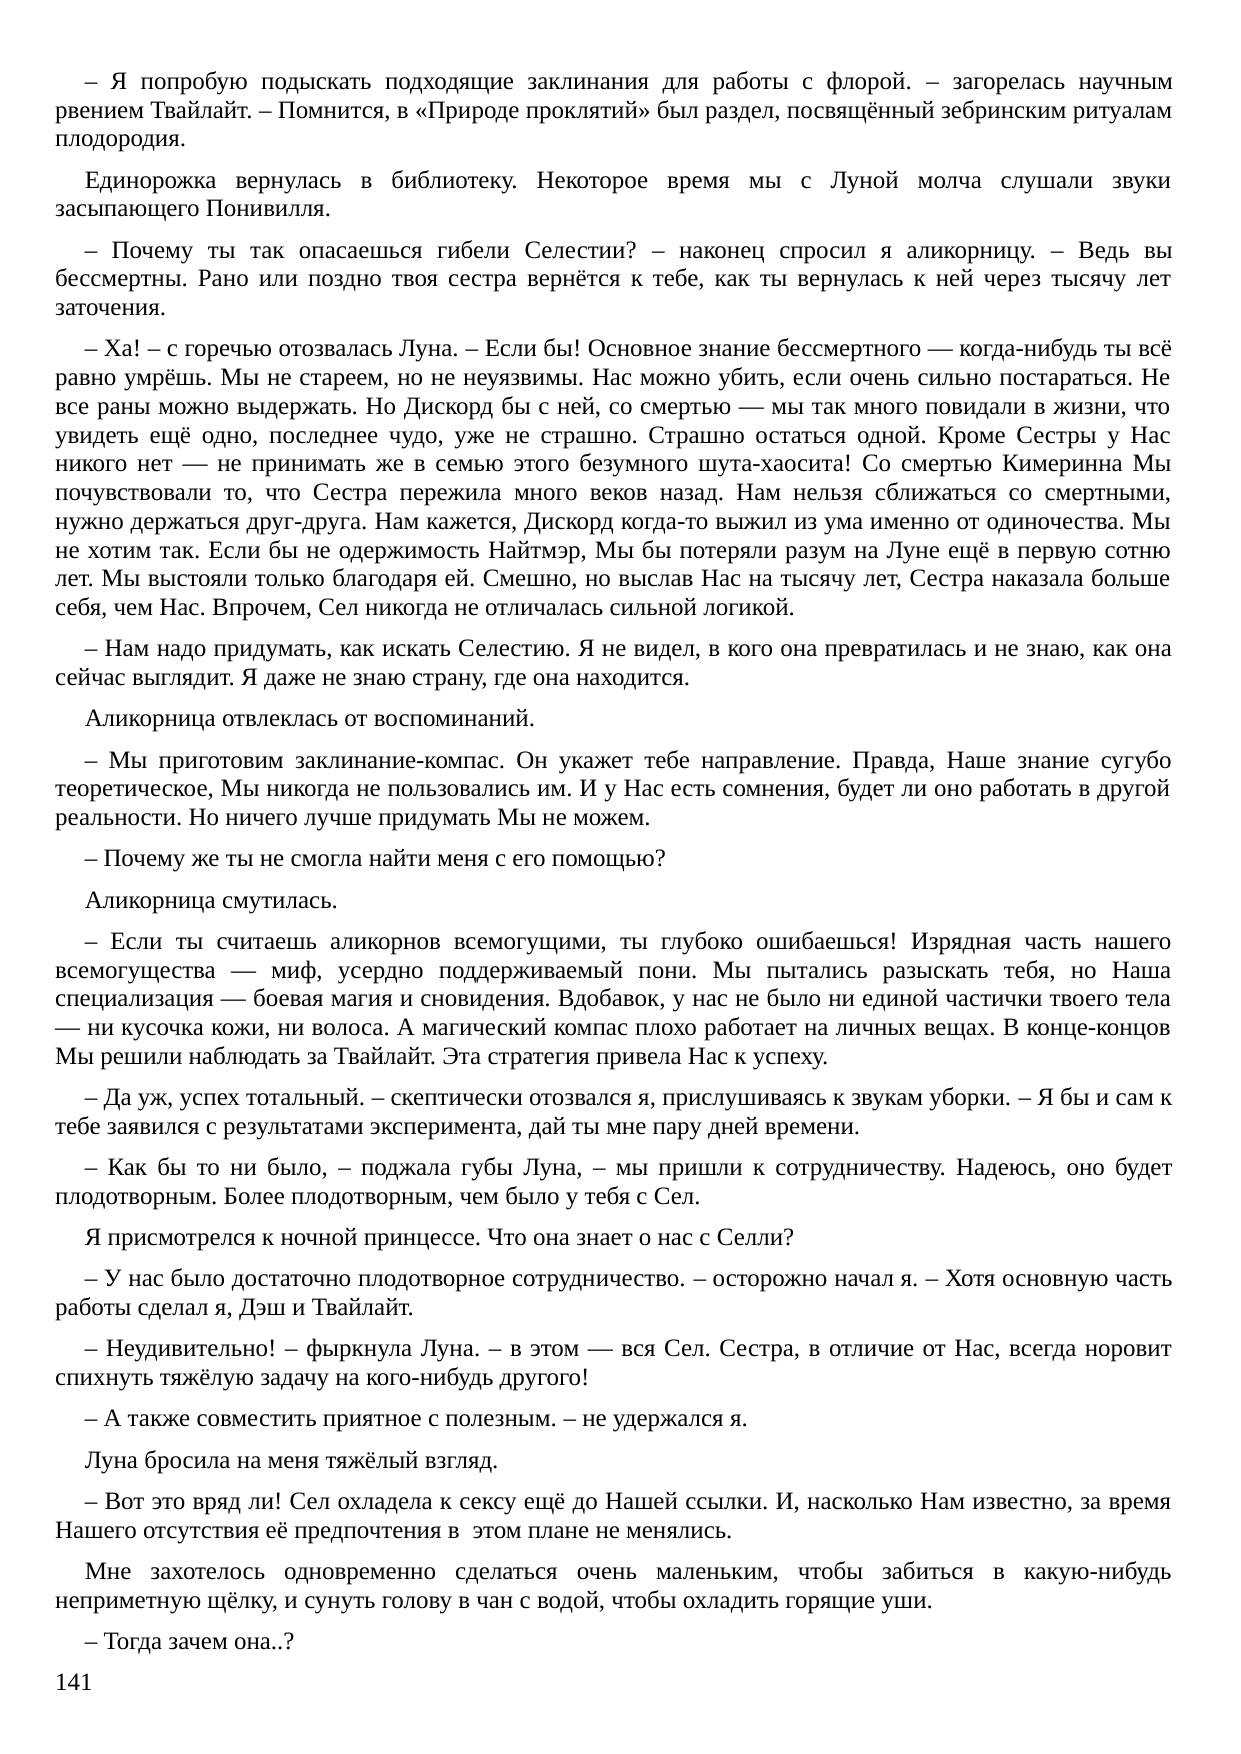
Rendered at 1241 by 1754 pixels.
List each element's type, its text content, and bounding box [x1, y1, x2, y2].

text – Почему же ты не смогла найти меня с его помощью? [55, 843, 1173, 872]
text Луна бросила на меня тяжёлый взгляд. [55, 1445, 1173, 1473]
text – Если ты считаешь аликорнов всемогущими, ты глубоко ошибаешься! Изрядная часть нашего всемогущества — миф, усердно поддерживаемый пони. Мы пытались разыскать тебя, но Наша специализация — боевая магия и сновидения. Вдобавок, у нас не было ни единой частички твоего тела — ни кусочка кожи, ни волоса. А магический компас плохо работает на личных вещах. В конце-концов Мы решили наблюдать за Твайлайт. Эта стратегия привела Нас к успеху. [55, 926, 1173, 1070]
text – Я попробую подыскать подходящие заклинания для работы с флорой. – загорелась научным рвением Твайлайт. – Помнится, в «Природе проклятий» был раздел, посвящённый зебринским ритуалам плодородия. [55, 66, 1173, 152]
text – Тогда зачем она..? [55, 1626, 1173, 1655]
text – Да уж, успех тотальный. – скептически отозвался я, прислушиваясь к звукам уборки. – Я бы и сам к тебе заявился с результатами эксперимента, дай ты мне пару дней времени. [55, 1082, 1173, 1140]
text Мне захотелось одновременно сделаться очень маленьким, чтобы забиться в какую-нибудь неприметную щёлку, и сунуть голову в чан с водой, чтобы охладить горящие уши. [55, 1556, 1173, 1613]
text – Ха! – с горечью отозвалась Луна. – Если бы! Основное знание бессмертного — когда-нибудь ты всё равно умрёшь. Мы не стареем, но не неуязвимы. Нас можно убить, если очень сильно постараться. Не все раны можно выдержать. Но Дискорд бы с ней, со смертью — мы так много повидали в жизни, что увидеть ещё одно, последнее чудо, уже не страшно. Страшно остаться одной. Кроме Сестры у Нас никого нет — не принимать же в семью этого безумного шута-хаосита! Со смертью Кимеринна Мы почувствовали то, что Сестра пережила много веков назад. Нам нельзя сближаться со смертными, нужно держаться друг-друга. Нам кажется, Дискорд когда-то выжил из ума именно от одиночества. Мы не хотим так. Если бы не одержимость Найтмэр, Мы бы потеряли разум на Луне ещё в первую сотню лет. Мы выстояли только благодаря ей. Смешно, но выслав Нас на тысячу лет, Сестра наказала больше себя, чем Нас. Впрочем, Сел никогда не отличалась сильной логикой. [55, 333, 1173, 621]
text Аликорница смутилась. [55, 885, 1173, 913]
text – А также совместить приятное с полезным. – не удержался я. [55, 1403, 1173, 1432]
text – Нам надо придумать, как искать Селестию. Я не видел, в кого она превратилась и не знаю, как она сейчас выглядит. Я даже не знаю страну, где она находится. [55, 633, 1173, 691]
text – Почему ты так опасаешься гибели Селестии? – наконец спросил я аликорницу. – Ведь вы бессмертны. Рано или поздно твоя сестра вернётся к тебе, как ты вернулась к ней через тысячу лет заточения. [55, 235, 1173, 321]
text Аликорница отвлеклась от воспоминаний. [55, 703, 1173, 732]
text – У нас было достаточно плодотворное сотрудничество. – осторожно начал я. – Хотя основную часть работы сделал я, Дэш и Твайлайт. [55, 1263, 1173, 1321]
text – Мы приготовим заклинание-компас. Он укажет тебе направление. Правда, Наше знание сугубо теоретическое, Мы никогда не пользовались им. И у Нас есть сомнения, будет ли оно работать в другой реальности. Но ничего лучше придумать Мы не можем. [55, 745, 1173, 831]
text Я присмотрелся к ночной принцессе. Что она знает о нас с Селли? [55, 1222, 1173, 1251]
text Единорожка вернулась в библиотеку. Некоторое время мы с Луной молча слушали звуки засыпающего Понивилля. [55, 165, 1173, 222]
text – Как бы то ни было, – поджала губы Луна, – мы пришли к сотрудничеству. Надеюсь, оно будет плодотворным. Более плодотворным, чем было у тебя с Сел. [55, 1152, 1173, 1210]
text – Неудивительно! – фыркнула Луна. – в этом — вся Сел. Сестра, в отличие от Нас, всегда норовит спихнуть тяжёлую задачу на кого-нибудь другого! [55, 1333, 1173, 1391]
text – Вот это вряд ли! Сел охладела к сексу ещё до Нашей ссылки. И, насколько Нам известно, за время Нашего отсутствия её предпочтения в этом плане не менялись. [55, 1486, 1173, 1543]
